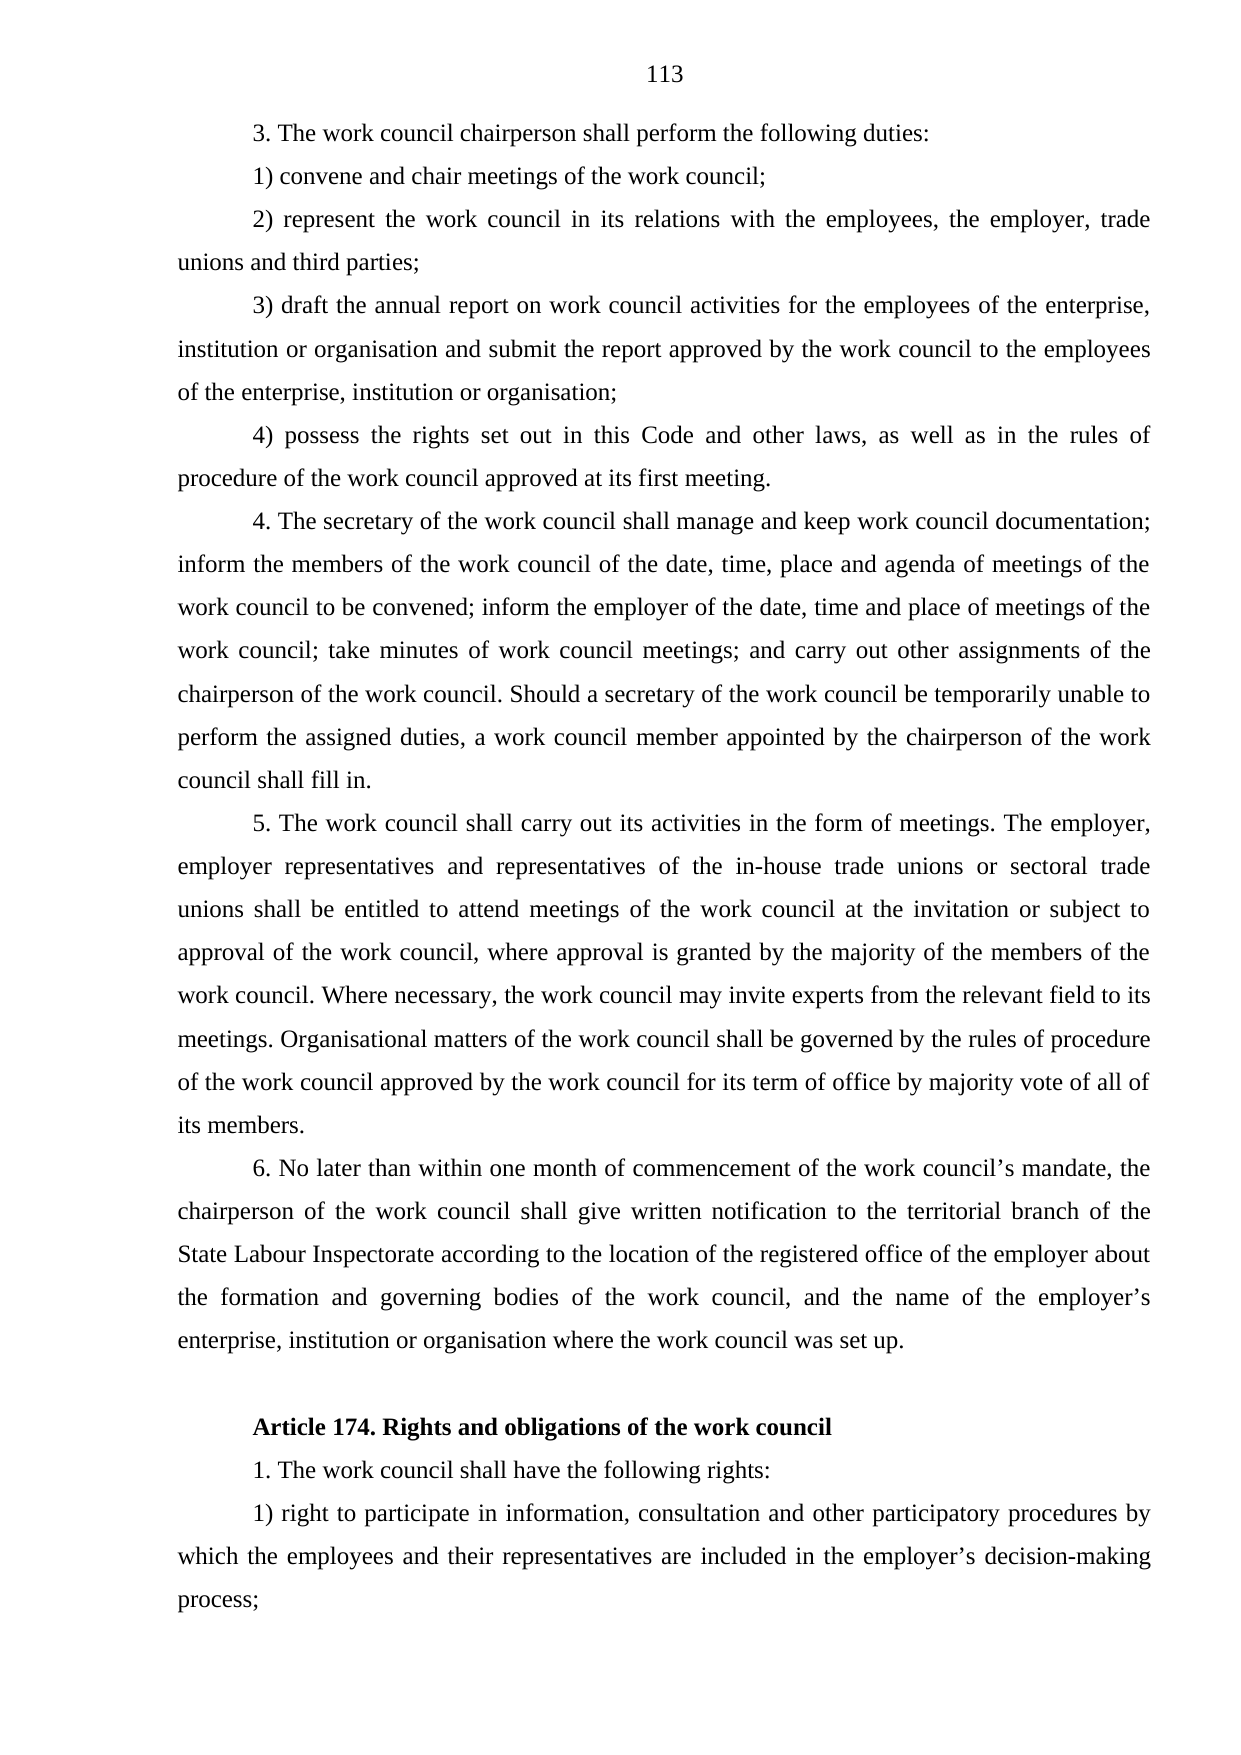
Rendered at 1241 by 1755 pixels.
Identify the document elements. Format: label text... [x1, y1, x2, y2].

text 1) right to participate in information, consultation and other participatory procedures by which the employees and their representatives are included in the employer’s decision-making process; [177, 1498, 1152, 1613]
text 4. The secretary of the work council shall manage and keep work council documentation; inform the members of the work council of the date, time, place and agenda of meetings of the work council to be convened; inform the employer of the date, time and place of meetings of the work council; take minutes of work council meetings; and carry out other assignments of the chairperson of the work council. Should a secretary of the work council be temporarily unable to perform the assigned duties, a work council member appointed by the chairperson of the work council shall fill in. [177, 506, 1152, 794]
text 1) convene and chair meetings of the work council; [177, 161, 1152, 190]
text 3) draft the annual report on work council activities for the employees of the enterprise, institution or organisation and submit the report approved by the work council to the employees of the enterprise, institution or organisation; [177, 291, 1152, 406]
text 5. The work council shall carry out its activities in the form of meetings. The employer, employer representatives and representatives of the in-house trade unions or sectoral trade unions shall be entitled to attend meetings of the work council at the invitation or subject to approval of the work council, where approval is granted by the majority of the members of the work council. Where necessary, the work council may invite experts from the relevant field to its meetings. Organisational matters of the work council shall be governed by the rules of procedure of the work council approved by the work council for its term of office by majority vote of all of its members. [177, 808, 1152, 1139]
text Article 174. Rights and obligations of the work council [177, 1412, 1152, 1441]
text 4) possess the rights set out in this Code and other laws, as well as in the rules of procedure of the work council approved at its first meeting. [177, 420, 1152, 492]
text 6. No later than within one month of commencement of the work council’s mandate, the chairperson of the work council shall give written notification to the territorial branch of the State Labour Inspectorate according to the location of the registered office of the employer about the formation and governing bodies of the work council, and the name of the employer’s enterprise, institution or organisation where the work council was set up. [177, 1153, 1152, 1354]
text 1. The work council shall have the following rights: [177, 1455, 1152, 1484]
text 2) represent the work council in its relations with the employees, the employer, trade unions and third parties; [177, 204, 1152, 276]
text 3. The work council chairperson shall perform the following duties: [177, 118, 1152, 147]
